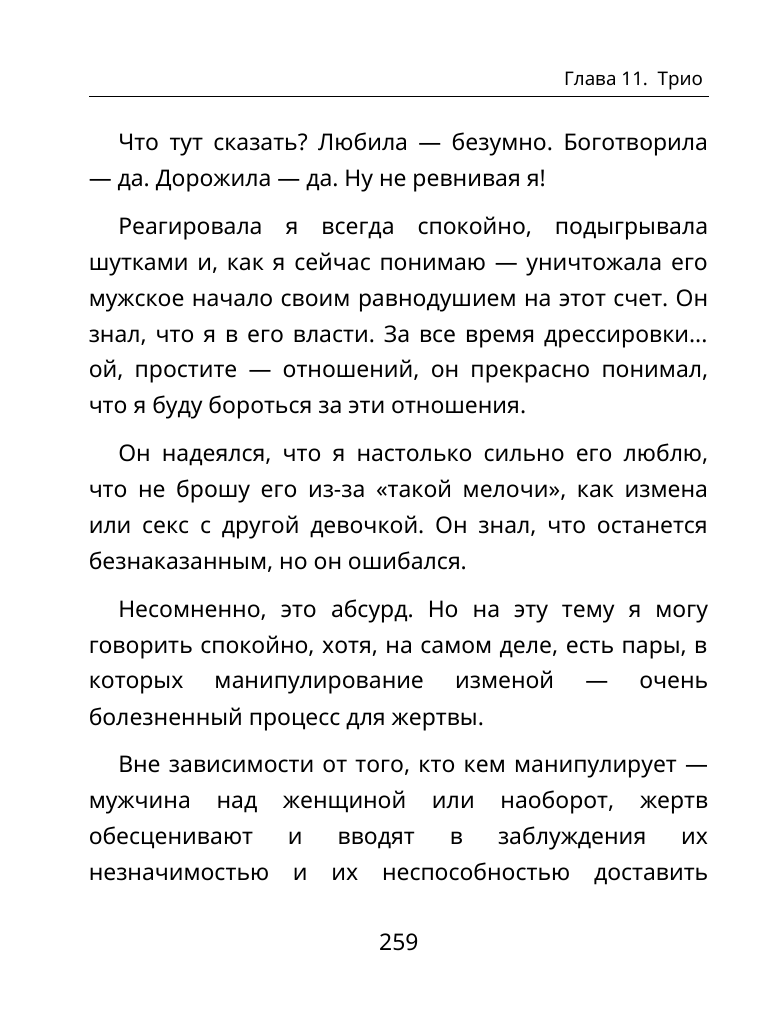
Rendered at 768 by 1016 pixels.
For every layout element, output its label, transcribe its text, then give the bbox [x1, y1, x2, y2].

text Реагировала я всегда спокойно, подыгрывала шутками и, как я сейчас понимаю — уничтожала его мужское начало своим равнодушием на этот счет. Он знал, что я в его власти. За все время дрессировки... ой, простите — отношений, он прекрасно понимал, что я буду бороться за эти отношения. [88, 210, 709, 421]
text Что тут сказать? Любила — безумно. Боготворила — да. Дорожила — да. Ну не ревнивая я! [88, 126, 709, 193]
text Вне зависимости от того, кто кем манипулирует — мужчина над женщиной или наоборот, жертв обесценивают и вводят в заблуждения их незначимостью и их неспособностью доставить [88, 748, 709, 887]
text Несомненно, это абсурд. Но на эту тему я могу говорить спокойно, хотя, на самом деле, есть пары, в которых манипулирование изменой — очень болезненный процесс для жертвы. [88, 593, 709, 732]
text Он надеялся, что я настолько сильно его люблю, что не брошу его из-за «такой мелочи», как измена или секс с другой девочкой. Он знал, что останется безнаказанным, но он ошибался. [88, 437, 709, 576]
